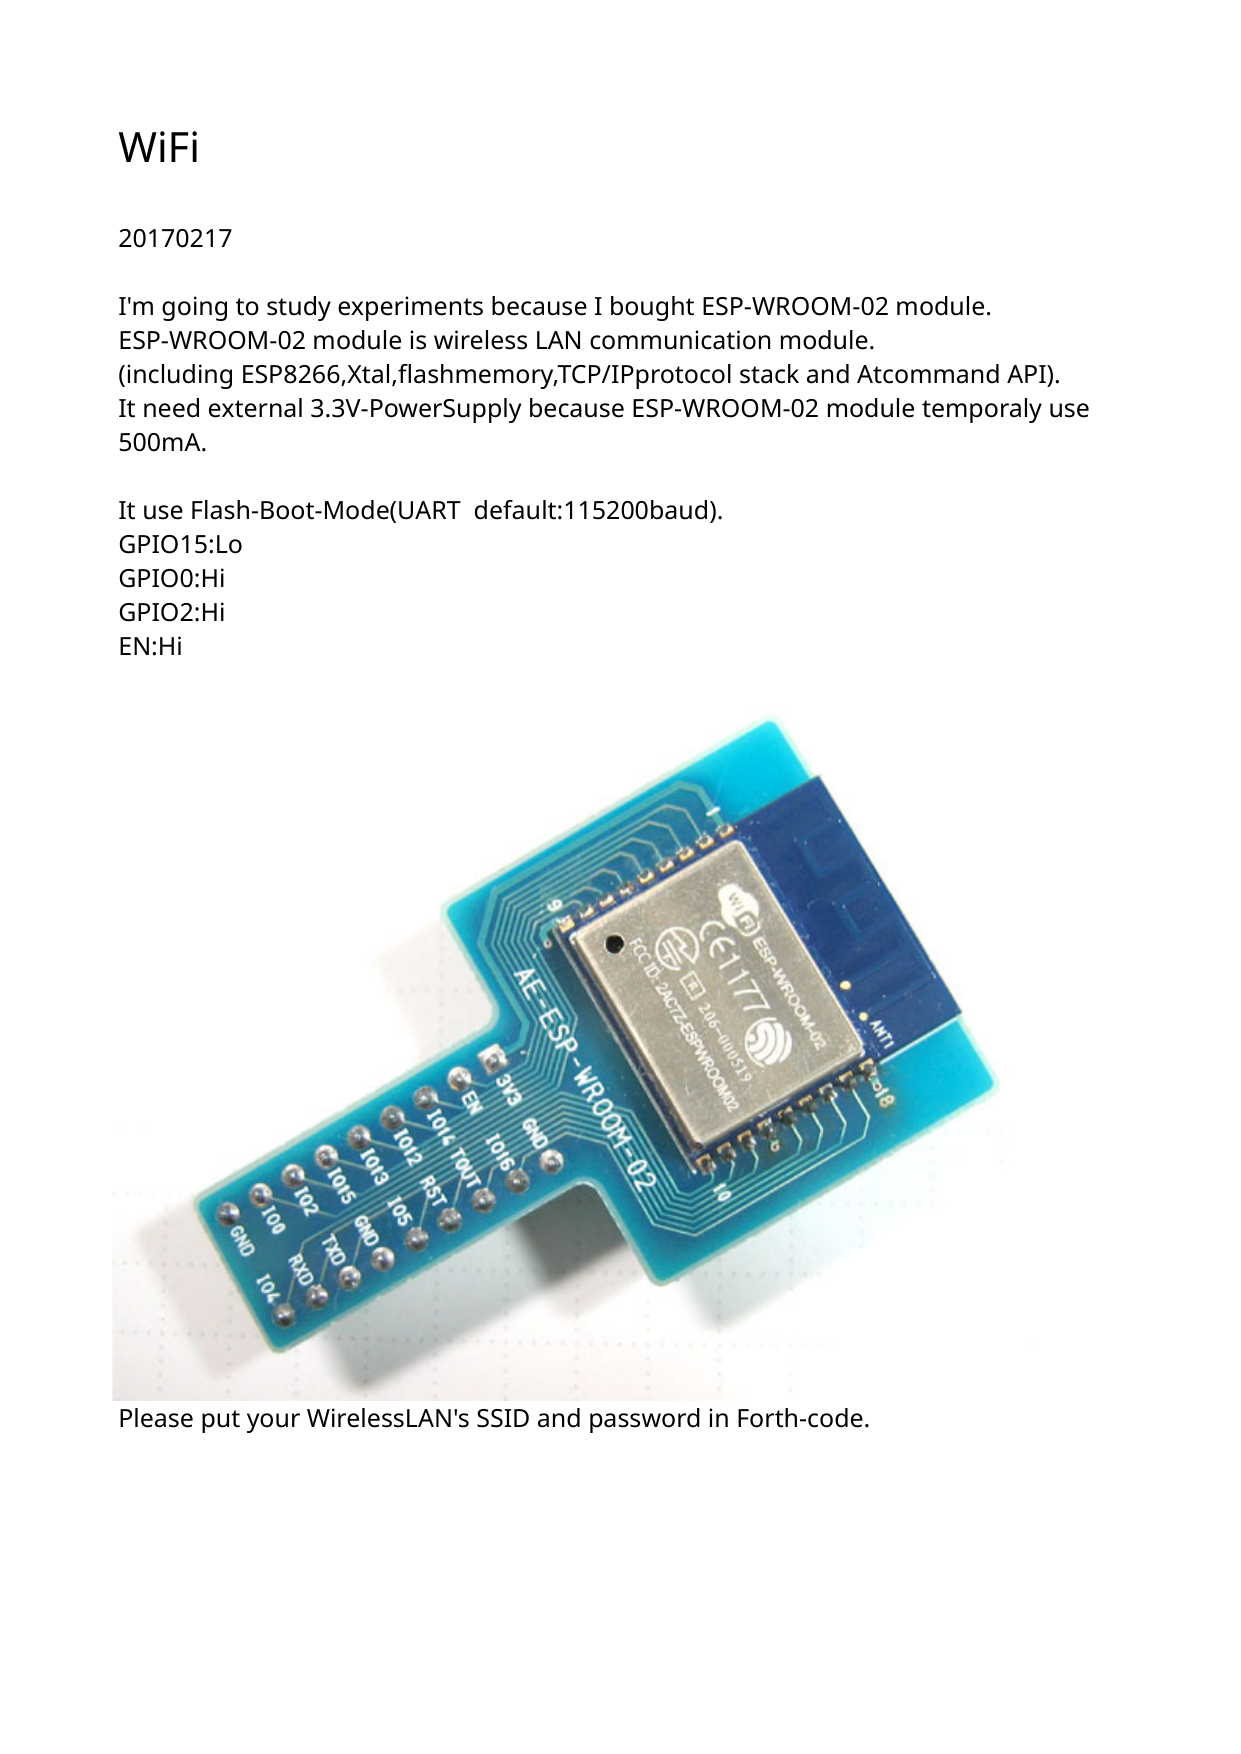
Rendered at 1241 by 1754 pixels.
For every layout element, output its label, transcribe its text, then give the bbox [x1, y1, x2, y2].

text I'm going to study experiments because I bought ESP-WROOM-02 module. [118, 288, 1122, 322]
text It need external 3.3V-PowerSupply because ESP-WROOM-02 module temporaly use 500mA. [118, 391, 1122, 459]
text GPIO0:Hi [118, 561, 1122, 595]
text It use Flash-Boot-Mode(UART default:115200baud). [118, 493, 1122, 527]
text 20170217 [118, 220, 1122, 254]
text GPIO2:Hi [118, 595, 1122, 629]
text GPIO15:Lo [118, 527, 1122, 561]
text WiFi [118, 118, 1122, 175]
text ESP-WROOM-02 module is wireless LAN communication module. [118, 322, 1122, 357]
text (including ESP8266,Xtal,flashmemory,TCP/IPprotocol stack and Atcommand API). [118, 357, 1122, 391]
picture [112, 697, 1050, 1401]
text EN:Hi [118, 629, 1122, 663]
text Please put your WirelessLAN's SSID and password in Forth-code. [118, 1401, 1122, 1434]
